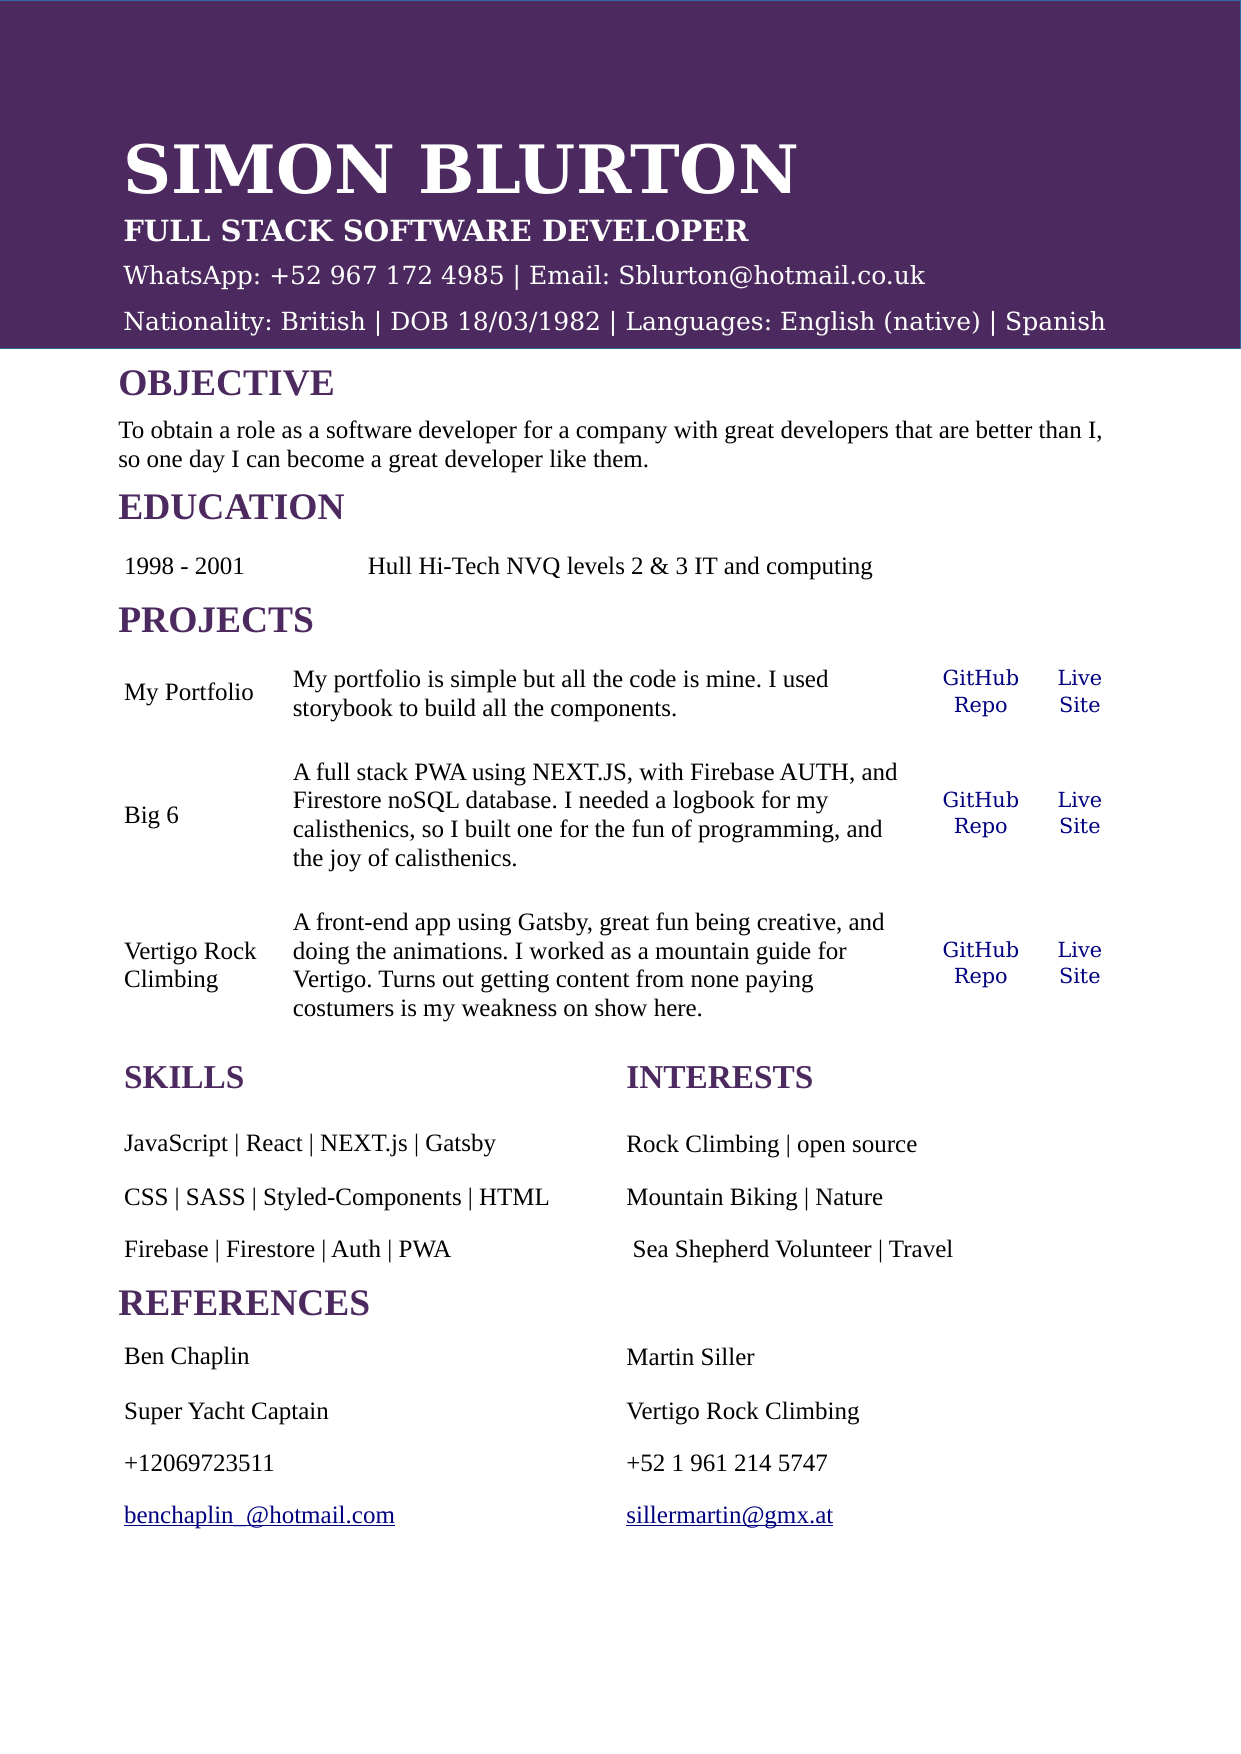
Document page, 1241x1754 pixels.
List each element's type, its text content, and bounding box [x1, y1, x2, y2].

table_cell CSS | SASS | Styled-Components | HTML [118, 1171, 620, 1223]
table_cell benchaplin_@hotmail.com [118, 1488, 620, 1540]
table_header Ben Chaplin [118, 1330, 620, 1384]
table_cell A full stack PWA using NEXT.JS, with Firebase AUTH, and Firestore noSQL database. I needed a logbook for my calisthenics, so I built one for the fun of programming, and the joy of calisthenics. [287, 739, 924, 889]
table_header Live Site [1037, 646, 1123, 739]
table_header 1998 - 2001 [118, 539, 362, 591]
table_cell Firebase | Firestore | Auth | PWA [118, 1223, 620, 1275]
text REFERENCES [118, 1281, 1122, 1324]
table_cell Live Site [1037, 889, 1123, 1039]
table_header Hull Hi-Tech NVQ levels 2 & 3 IT and computing [362, 539, 1123, 591]
text EDUCATION [118, 484, 1122, 527]
table_cell sillermartin@gmx.at [620, 1488, 1123, 1540]
table_cell +12069723511 [118, 1436, 620, 1488]
table_cell Vertigo Rock Climbing [620, 1384, 1123, 1436]
table_cell Super Yacht Captain [118, 1384, 620, 1436]
table_header SKILLS [118, 1040, 620, 1116]
table_cell Mountain Biking | Nature [620, 1171, 1123, 1223]
text To obtain a role as a software developer for a company with great developers that are better than I, so one day I can become a great developer like them. [118, 415, 1122, 472]
table_header INTERESTS [620, 1040, 1123, 1116]
table_header My portfolio is simple but all the code is mine. I used storybook to build all the components. [287, 646, 924, 739]
text OBJECTIVE [118, 360, 1122, 403]
table_cell Vertigo Rock Climbing [118, 889, 287, 1039]
table_cell GitHub Repo [924, 889, 1037, 1039]
table_cell Rock Climbing | open source [620, 1116, 1123, 1171]
text PROJECTS [118, 597, 1122, 641]
table_cell +52 1 961 214 5747 [620, 1436, 1123, 1488]
table_cell Sea Shepherd Volunteer | Travel [620, 1223, 1123, 1275]
table_cell GitHub Repo [924, 739, 1037, 889]
table_header GitHub Repo [924, 646, 1037, 739]
table_cell Big 6 [118, 739, 287, 889]
table_header Martin Siller [620, 1330, 1123, 1384]
table_header My Portfolio [118, 646, 287, 739]
table_cell JavaScript | React | NEXT.js | Gatsby [118, 1116, 620, 1171]
table_cell A front-end app using Gatsby, great fun being creative, and doing the animations. I worked as a mountain guide for Vertigo. Turns out getting content from none paying costumers is my weakness on show here. [287, 889, 924, 1039]
table_cell Live Site [1037, 739, 1123, 889]
